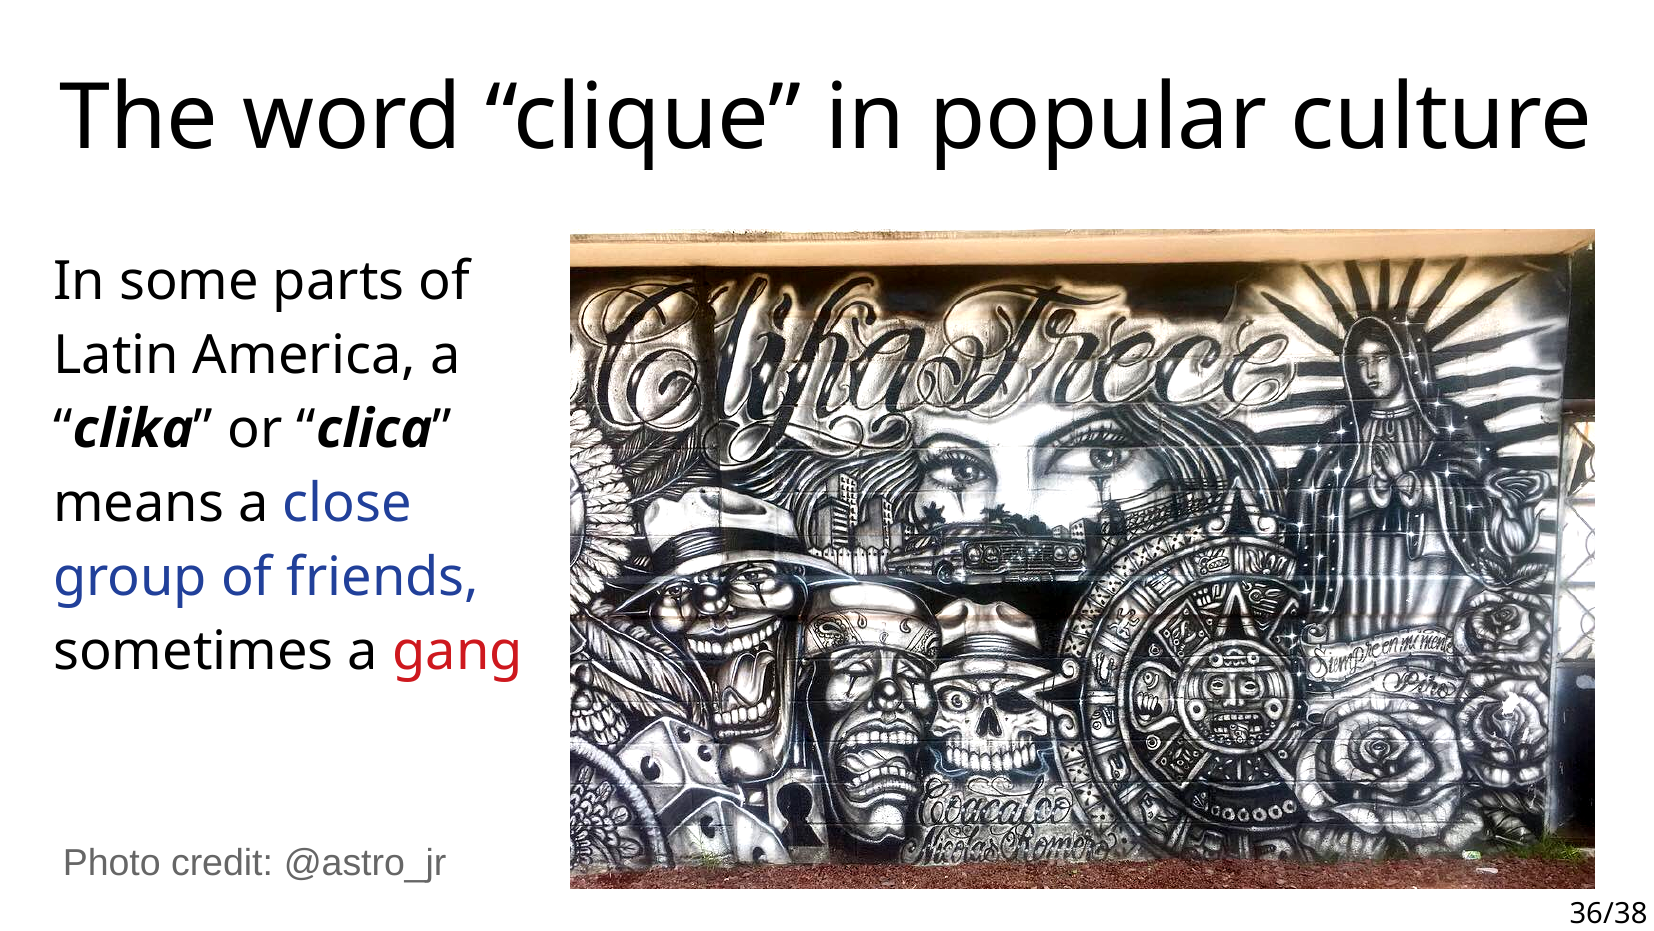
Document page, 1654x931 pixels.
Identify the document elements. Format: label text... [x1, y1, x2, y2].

list In some parts of Latin America, a “clika” or “clica” means a close group of friends, sometimes a gang [53, 241, 541, 833]
picture [570, 229, 1595, 889]
text_box Photo credit: @astro_jr [48, 833, 544, 891]
title The word “clique” in popular culture [0, 1, 1654, 226]
